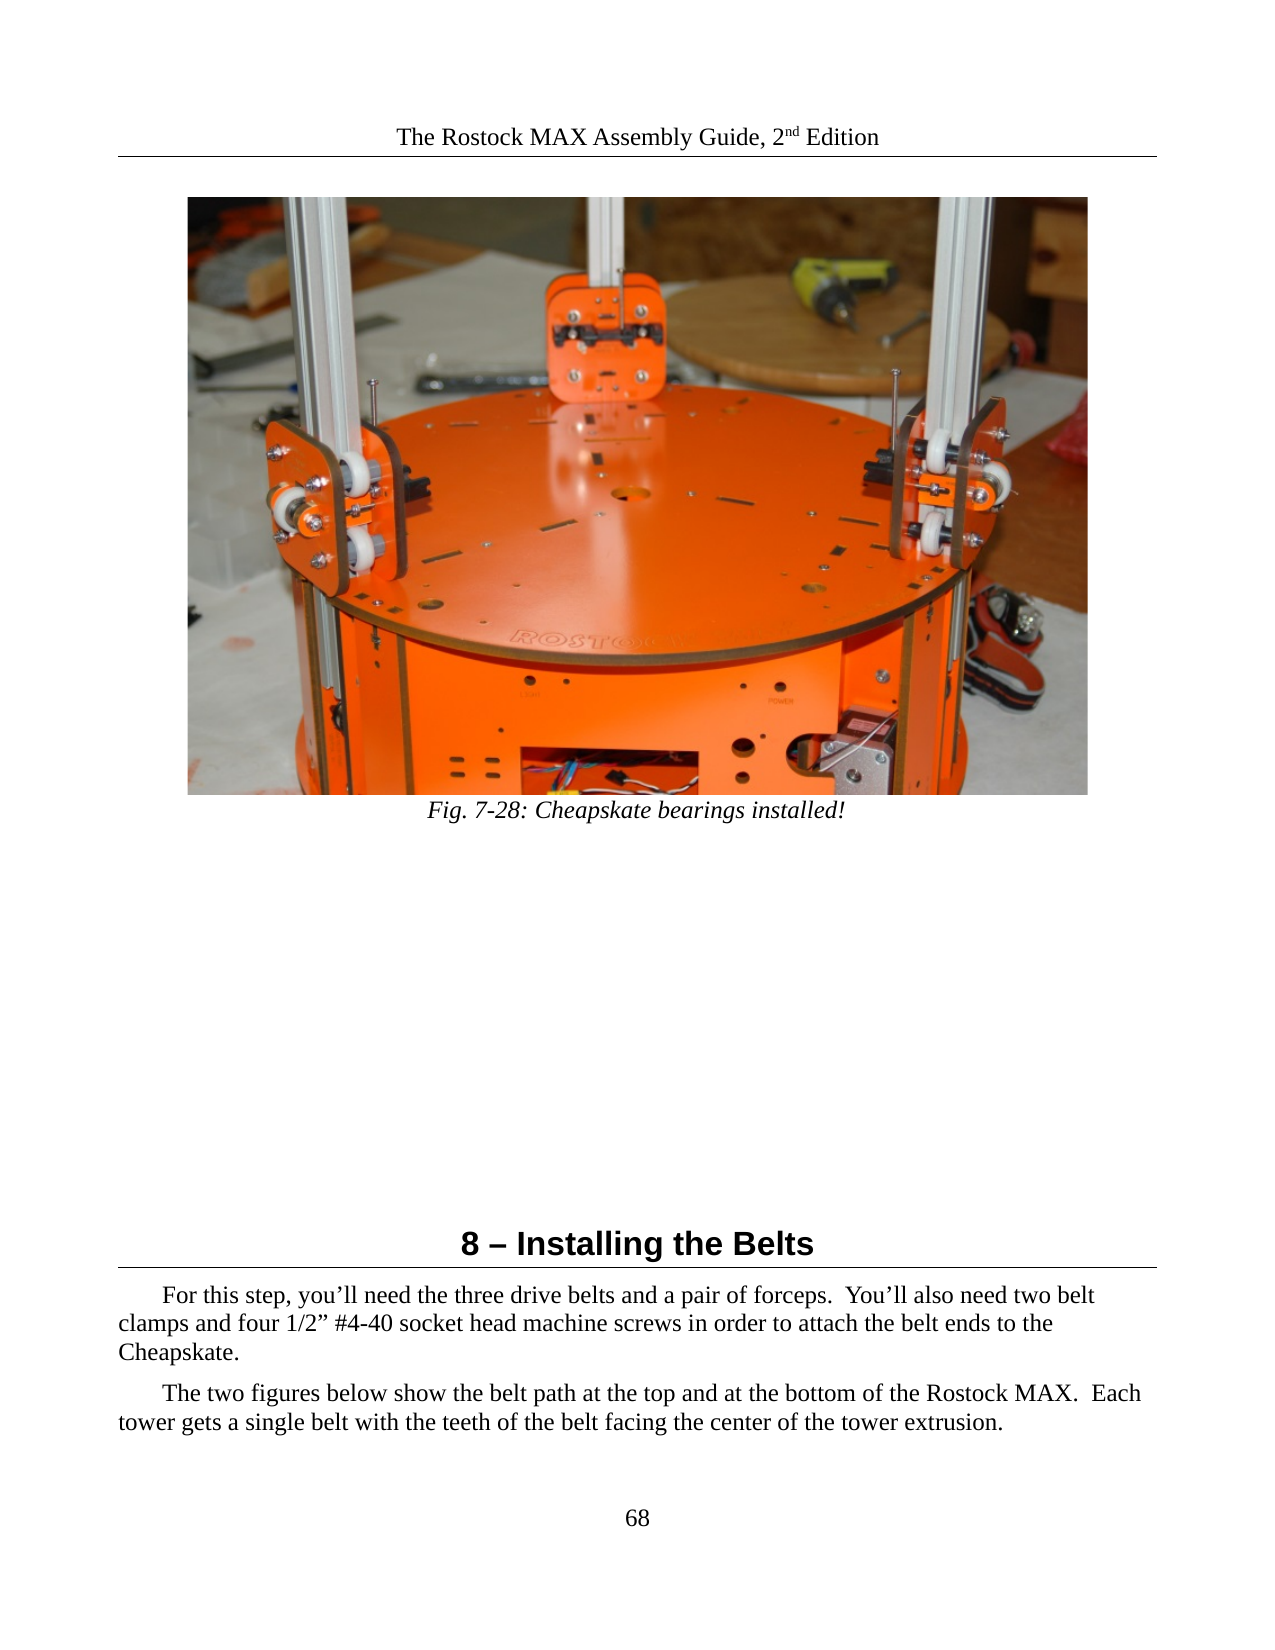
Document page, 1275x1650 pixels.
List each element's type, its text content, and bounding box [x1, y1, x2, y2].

subtitle 8 – Installing the Belts [118, 1220, 1157, 1267]
text The two figures below show the belt path at the top and at the bottom of the Rostock MAX. Each tower gets a single belt with the teeth of the belt facing the center of the tower extrusion. [118, 1378, 1157, 1436]
picture [187, 197, 1088, 795]
text For this step, you’ll need the three drive belts and a pair of forceps. You’ll also need two belt clamps and four 1/2” #4-40 socket head machine screws in order to attach the belt ends to the Cheapskate. [118, 1280, 1157, 1366]
text Fig. 7-28: Cheapskate bearings installed! [187, 795, 1087, 823]
